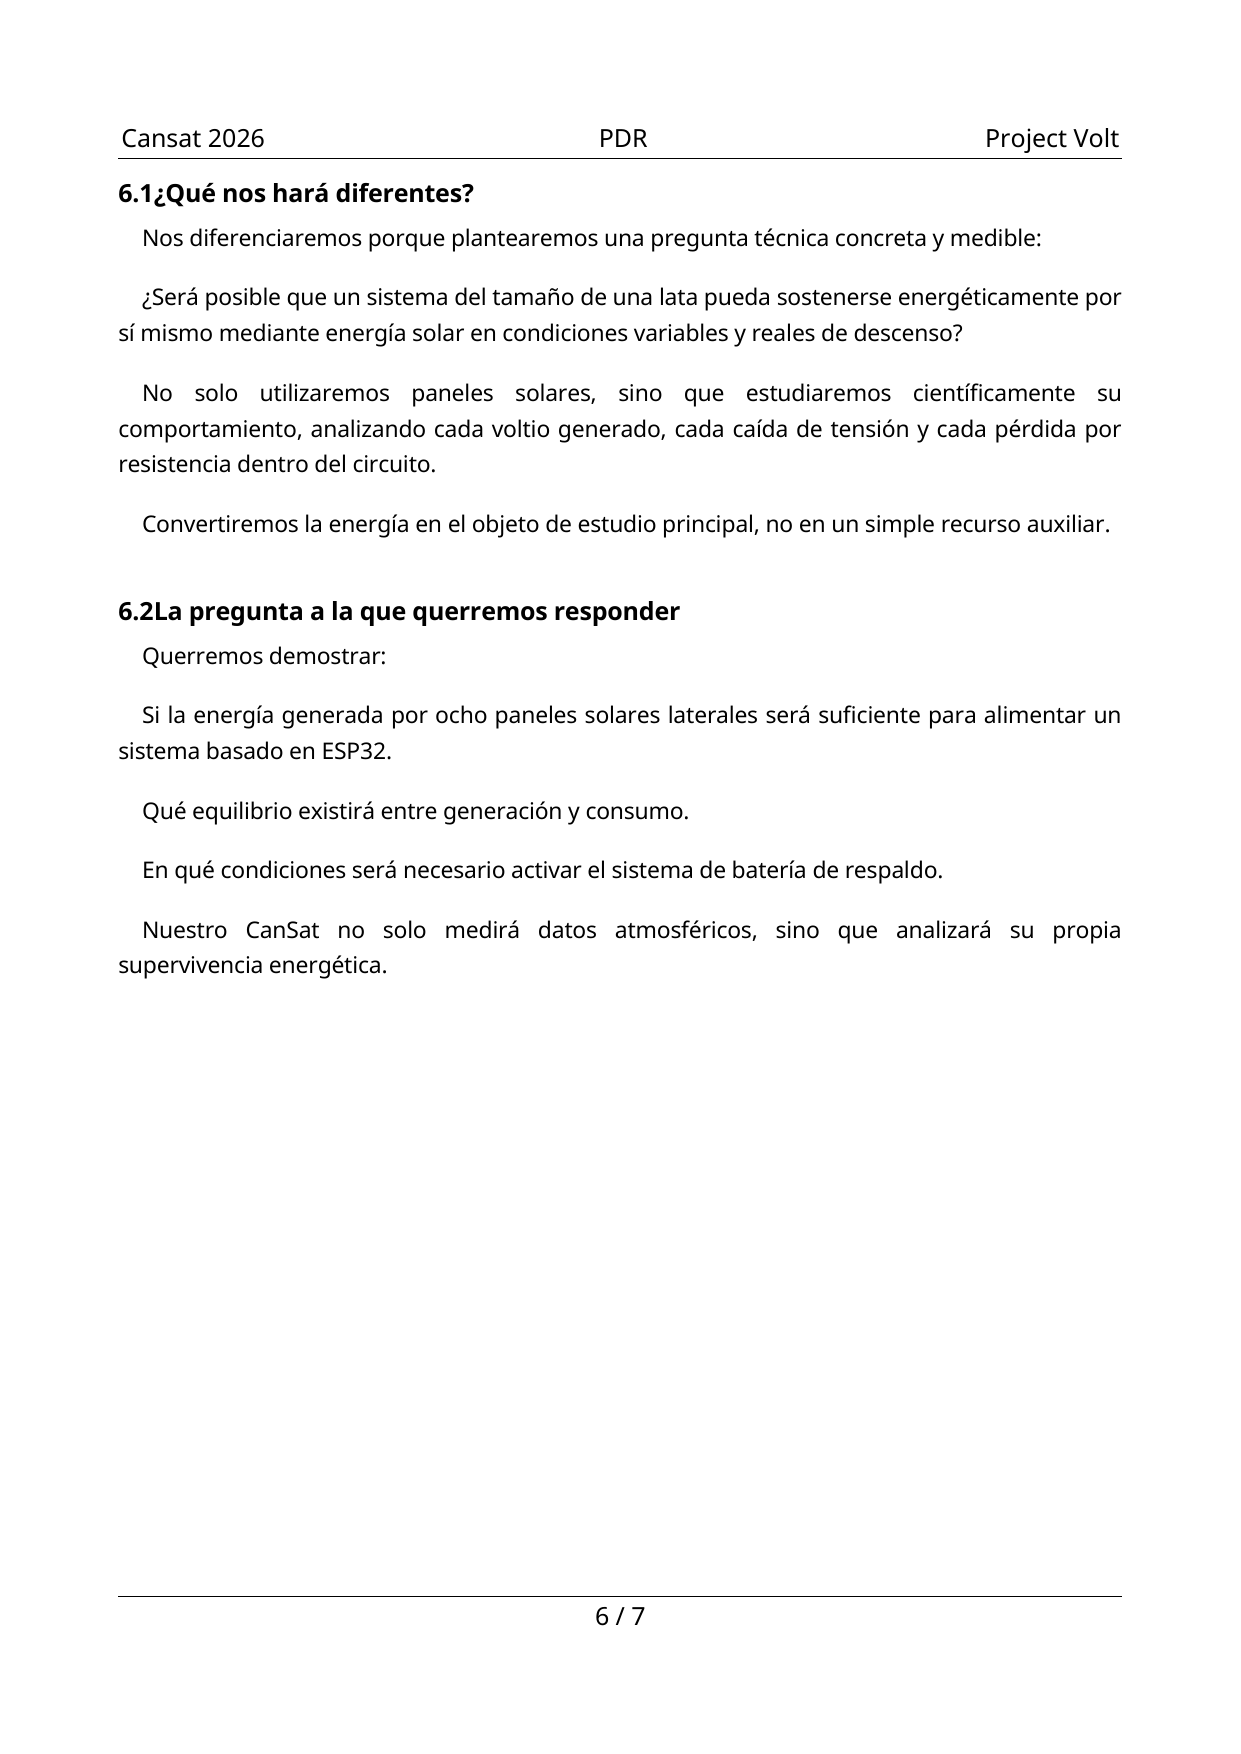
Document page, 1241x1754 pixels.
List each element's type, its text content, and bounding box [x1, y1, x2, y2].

text Convertiremos la energía en el objeto de estudio principal, no en un simple recurso auxiliar. [118, 508, 1122, 539]
text No solo utilizaremos paneles solares, sino que estudiaremos científicamente su comportamiento, analizando cada voltio generado, cada caída de tensión y cada pérdida por resistencia dentro del circuito. [118, 377, 1122, 480]
subtitle La pregunta a la que querremos responder [118, 594, 1122, 628]
text En qué condiciones será necesario activar el sistema de batería de respaldo. [118, 854, 1122, 885]
text Nuestro CanSat no solo medirá datos atmosféricos, sino que analizará su propia supervivencia energética. [118, 913, 1122, 981]
text ¿Será posible que un sistema del tamaño de una lata pueda sostenerse energéticamente por sí mismo mediante energía solar en condiciones variables y reales de descenso? [118, 281, 1122, 348]
text Si la energía generada por ocho paneles solares laterales será suficiente para alimentar un sistema basado en ESP32. [118, 699, 1122, 766]
text Querremos demostrar: [118, 640, 1122, 671]
text Nos diferenciaremos porque plantearemos una pregunta técnica concreta y medible: [118, 222, 1122, 253]
text Qué equilibrio existirá entre generación y consumo. [118, 794, 1122, 826]
subtitle ¿Qué nos hará diferentes? [118, 176, 1122, 210]
